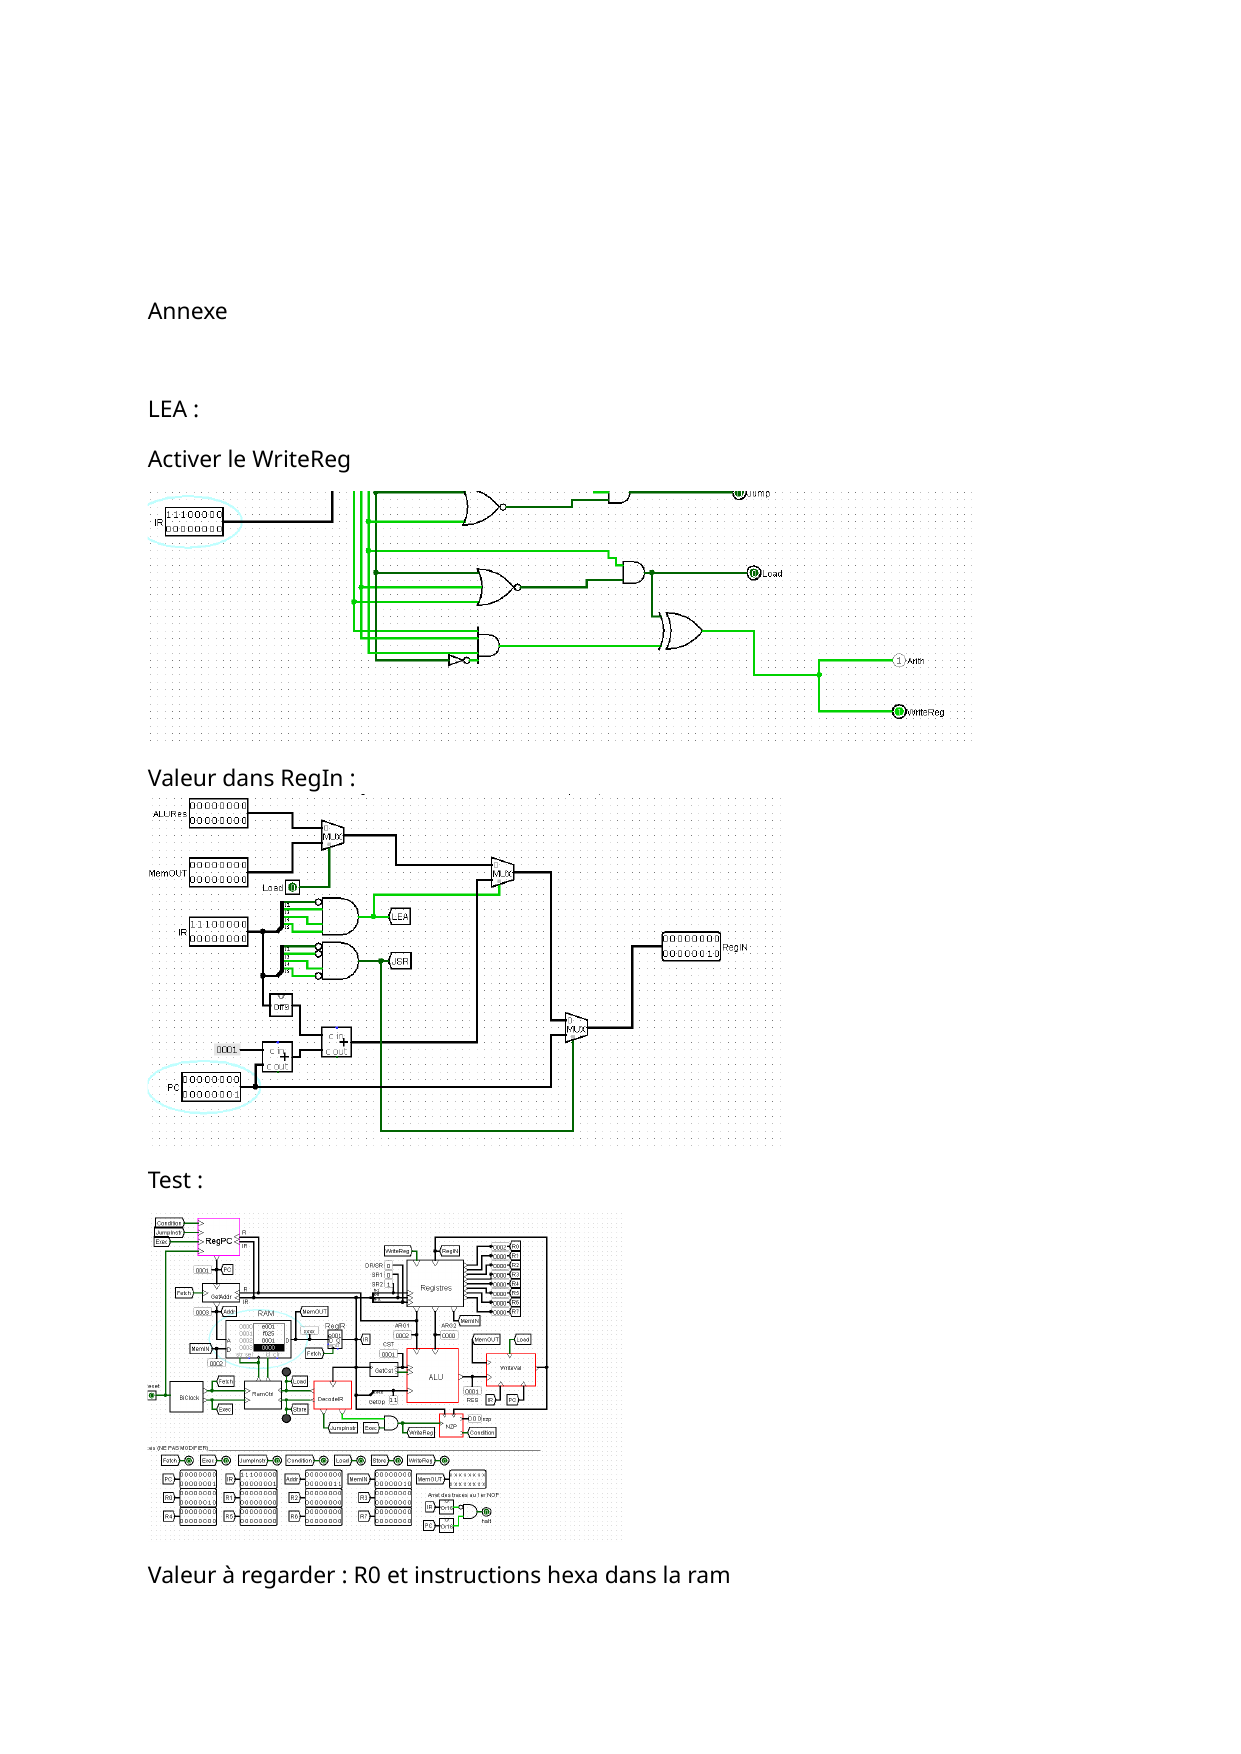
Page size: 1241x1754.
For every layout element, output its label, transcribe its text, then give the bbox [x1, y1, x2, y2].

text Valeur à regarder : R0 et instructions hexa dans la ram [148, 1559, 1093, 1591]
text Activer le WriteReg [148, 443, 1093, 474]
text Valeur dans RegIn : [148, 762, 1093, 1146]
text Test : [148, 1164, 1093, 1195]
text Annexe [148, 295, 1093, 326]
text LEA : [148, 393, 1093, 425]
